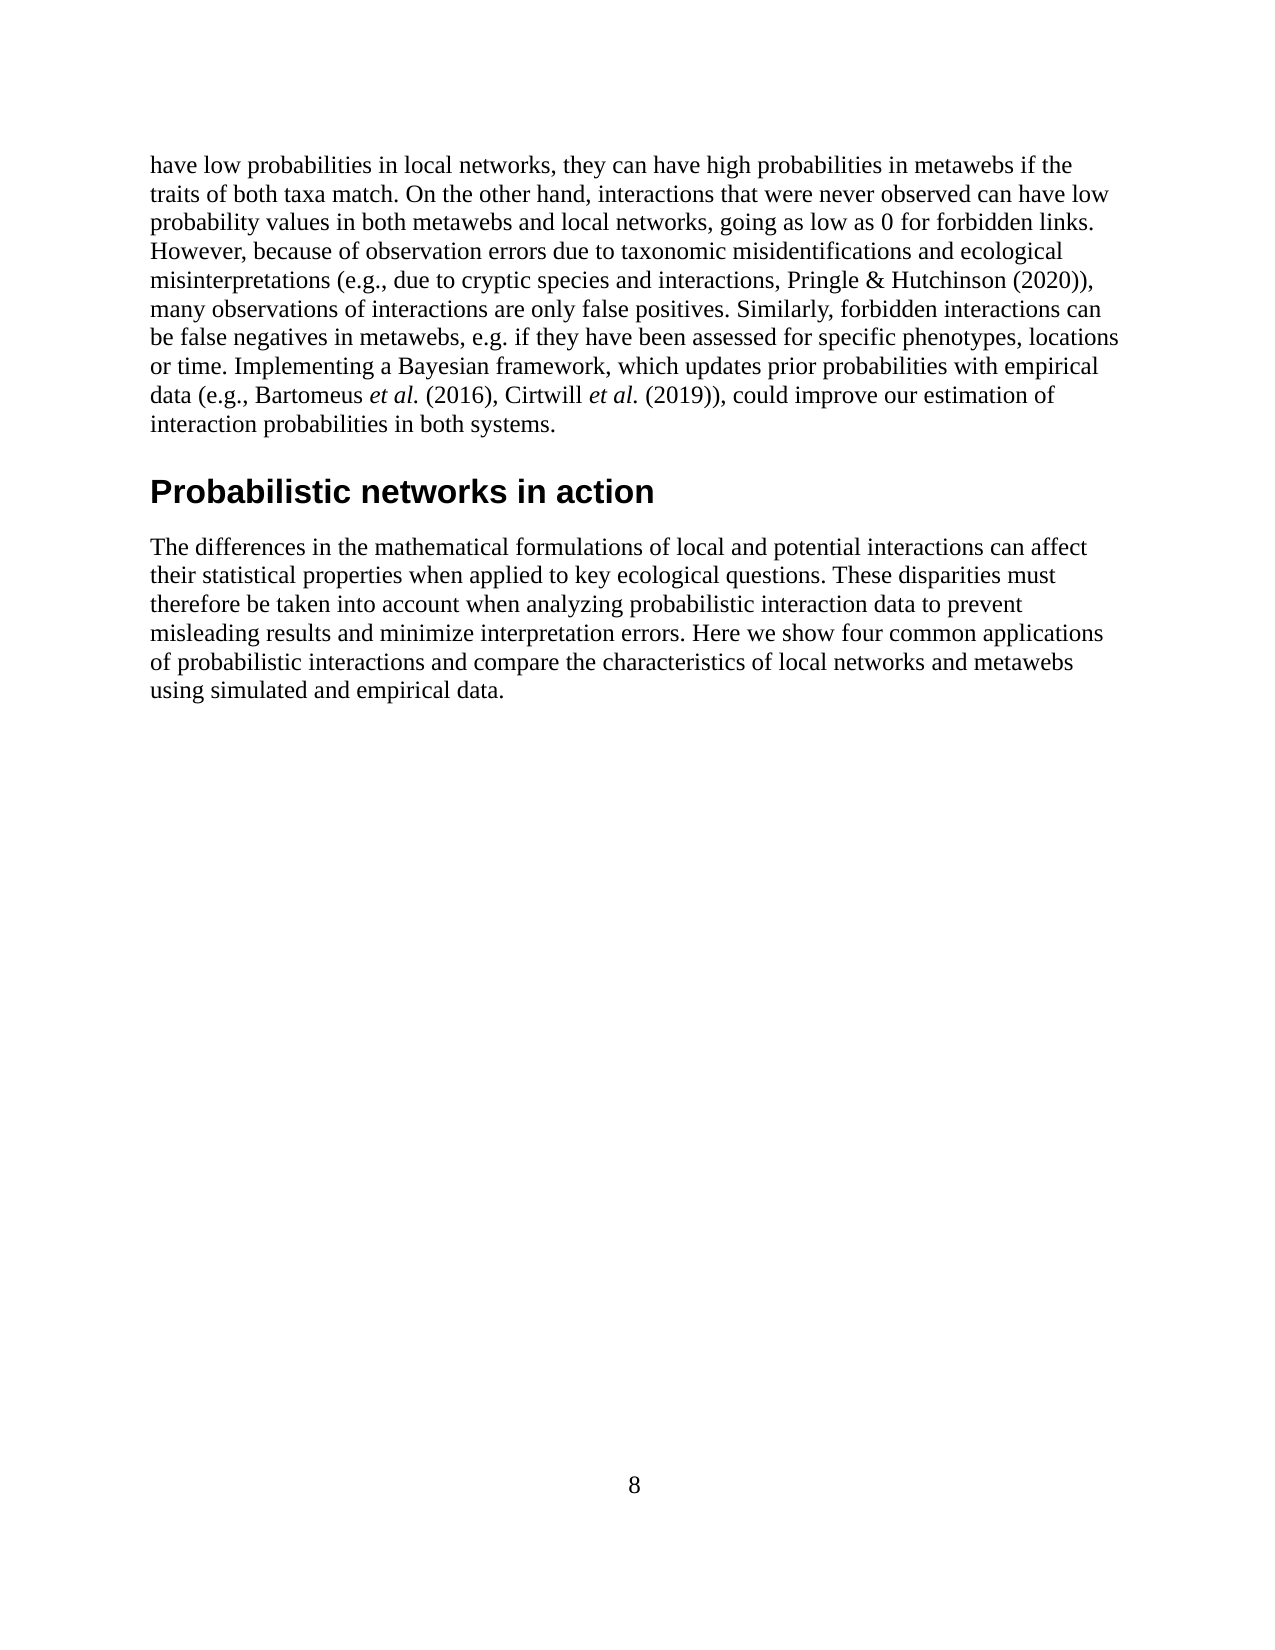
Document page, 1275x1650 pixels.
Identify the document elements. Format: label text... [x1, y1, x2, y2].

text have low probabilities in local networks, they can have high probabilities in metawebs if the traits of both taxa match. On the other hand, interactions that were never observed can have low probability values in both metawebs and local networks, going as low as for forbidden links. However, because of observation errors due to taxonomic misidentifications and ecological misinterpretations (e.g., due to cryptic species and interactions, Pringle & Hutchinson (2020)), many observations of interactions are only false positives. Similarly, forbidden interactions can be false negatives in metawebs, e.g. if they have been assessed for specific phenotypes, locations or time. Implementing a Bayesian framework, which updates prior probabilities with empirical data (e.g., Bartomeus et al. (2016), Cirtwill et al. (2019)), could improve our estimation of interaction probabilities in both systems. [150, 150, 1125, 437]
subtitle Probabilistic networks in action [150, 471, 1125, 510]
text The differences in the mathematical formulations of local and potential interactions can affect their statistical properties when applied to key ecological questions. These disparities must therefore be taken into account when analyzing probabilistic interaction data to prevent misleading results and minimize interpretation errors. Here we show four common applications of probabilistic interactions and compare the characteristics of local networks and metawebs using simulated and empirical data. [150, 532, 1125, 704]
